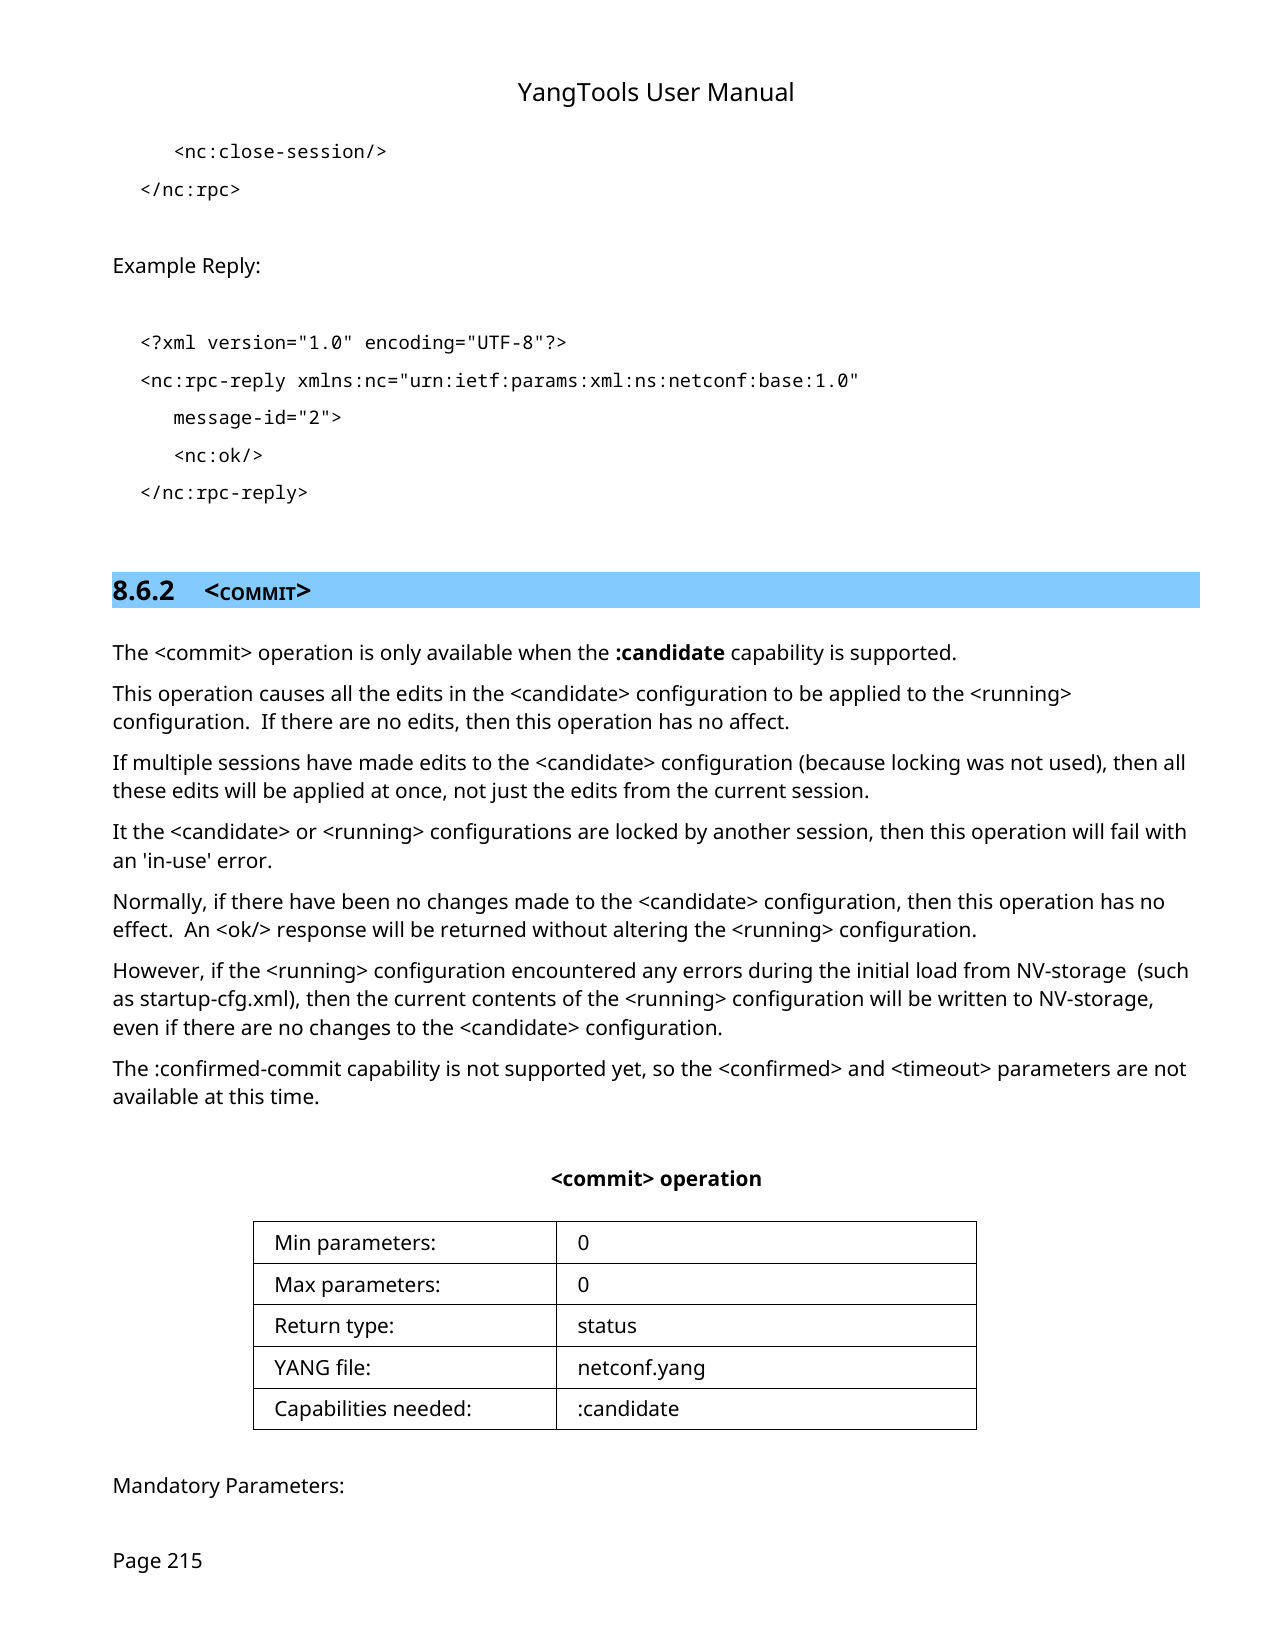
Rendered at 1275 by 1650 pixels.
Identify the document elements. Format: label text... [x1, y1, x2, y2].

table_cell status [557, 1305, 976, 1346]
table_cell YANG file: [254, 1347, 556, 1387]
text Normally, if there have been no changes made to the <candidate> configuration, then this operation has no effect. An <ok/> response will be returned without altering the <running> configuration. [112, 887, 1200, 944]
text If multiple sessions have made edits to the <candidate> configuration (because locking was not used), then all these edits will be applied at once, not just the edits from the current session. [112, 748, 1200, 805]
text However, if the <running> configuration encountered any errors during the initial load from NV-storage (such as startup-cfg.xml), then the current contents of the <running> configuration will be written to NV-storage, even if there are no changes to the <candidate> configuration. [112, 956, 1200, 1041]
table_cell Capabilities needed: [254, 1389, 556, 1429]
text The <commit> operation is only available when the :candidate capability is supported. [112, 638, 1200, 666]
text </nc:rpc-reply> [139, 479, 1200, 505]
table_cell Return type: [254, 1305, 556, 1346]
text Mandatory Parameters: [112, 1471, 1200, 1499]
text It the <candidate> or <running> configurations are locked by another session, then this operation will fail with an 'in-use' error. [112, 817, 1200, 874]
text This operation causes all the edits in the <candidate> configuration to be applied to the <running> configuration. If there are no edits, then this operation has no affect. [112, 679, 1200, 736]
text <nc:rpc-reply xmlns:nc="urn:ietf:params:xml:ns:netconf:base:1.0" [139, 367, 1200, 392]
table_header Min parameters: [254, 1222, 556, 1263]
table_header 0 [557, 1222, 976, 1263]
text The :confirmed-commit capability is not supported yet, so the <confirmed> and <timeout> parameters are not available at this time. [112, 1054, 1200, 1111]
table_cell netconf.yang [557, 1347, 976, 1387]
text message-id="2"> [139, 404, 1200, 430]
table_cell :candidate [557, 1389, 976, 1429]
text <nc:close-session/> [139, 138, 1200, 164]
table_cell Max parameters: [254, 1264, 556, 1304]
text </nc:rpc> [139, 176, 1200, 202]
text <nc:ok/> [139, 442, 1200, 467]
text <?xml version="1.0" encoding="UTF-8"?> [139, 329, 1200, 355]
text Example Reply: [112, 251, 1200, 279]
table_cell 0 [557, 1264, 976, 1304]
subtitle <commit> [112, 572, 1200, 608]
subtitle <commit> operation [127, 1164, 1185, 1193]
